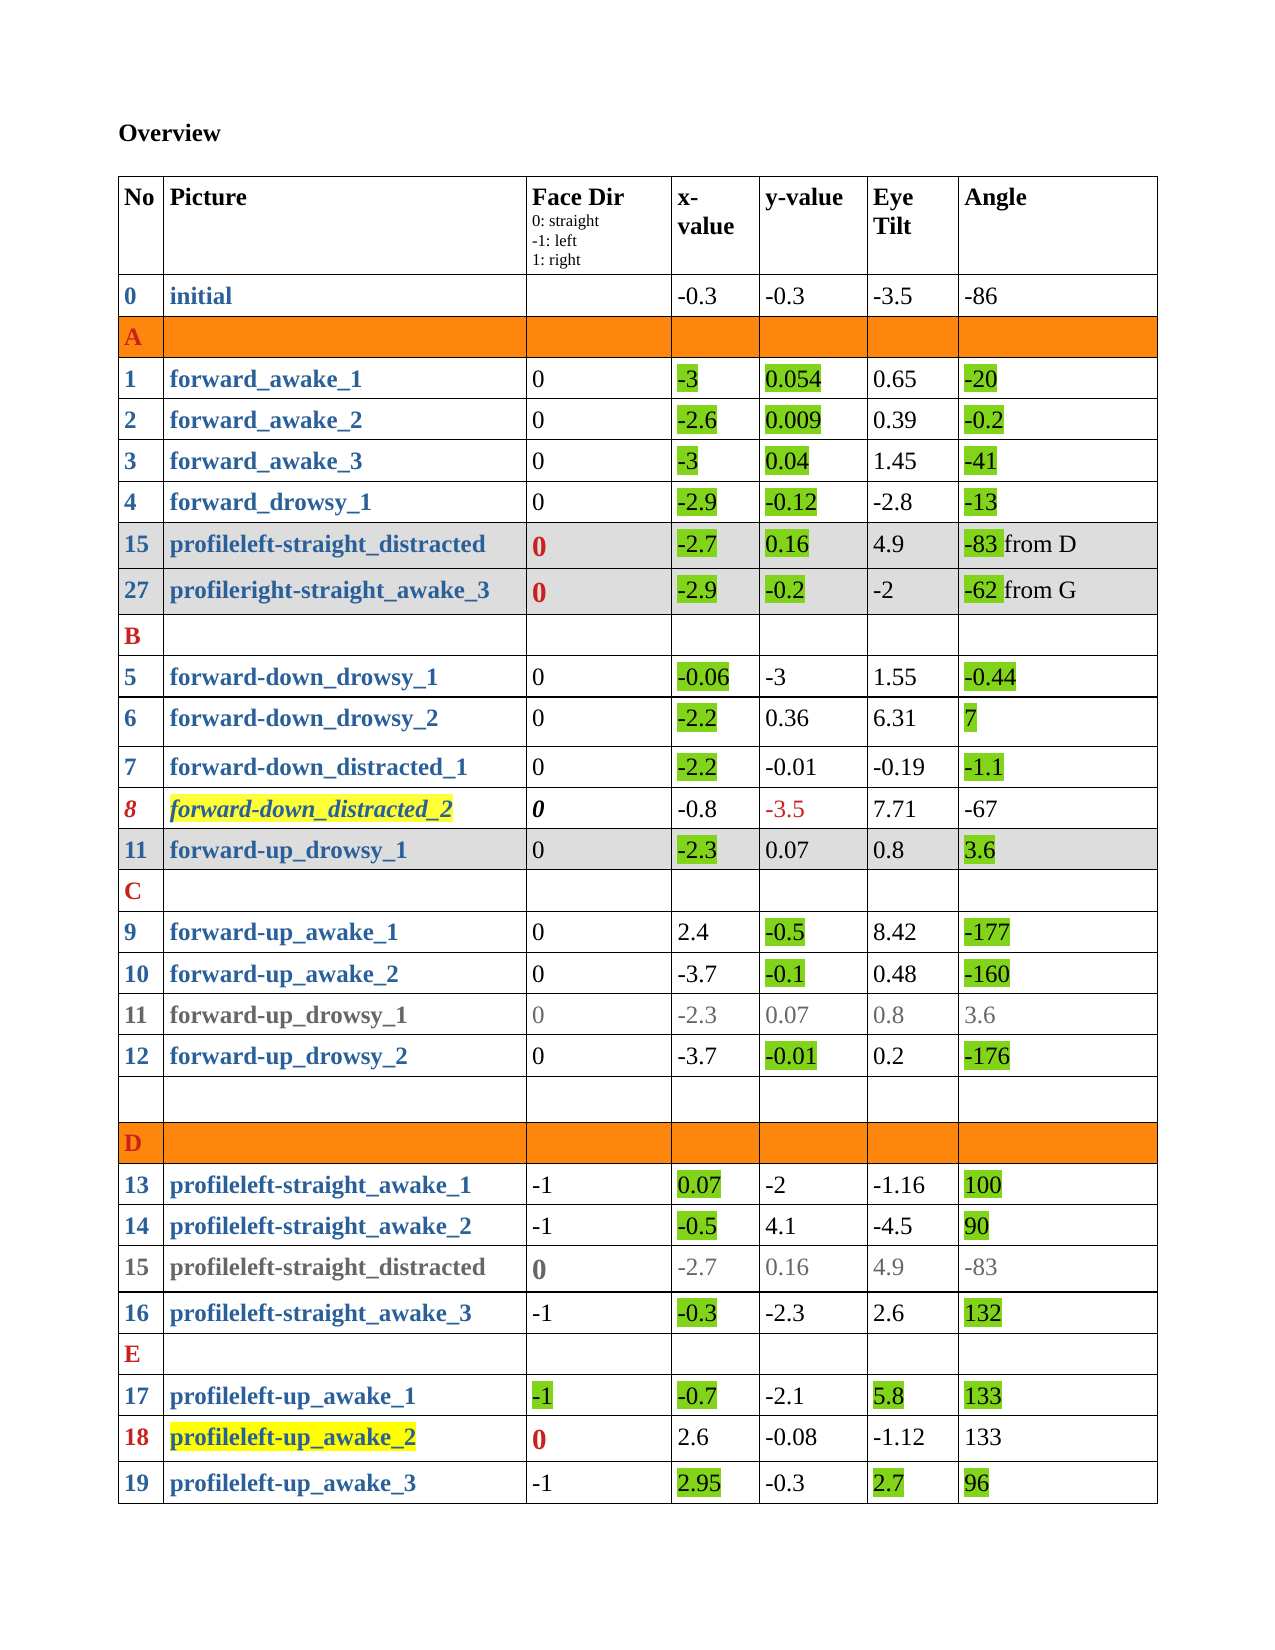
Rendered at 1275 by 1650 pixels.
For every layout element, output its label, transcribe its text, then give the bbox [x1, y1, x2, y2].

table_cell -20 [959, 358, 1157, 398]
table_cell 0.054 [760, 358, 867, 398]
table_cell [164, 615, 526, 655]
table_cell forward-up_drowsy_1 [164, 994, 526, 1034]
table_cell -0.7 [672, 1375, 759, 1415]
table_cell 133 [959, 1375, 1157, 1415]
table_cell -1 [527, 1375, 671, 1415]
table_cell 1 [119, 358, 163, 398]
table_cell -3 [672, 440, 759, 481]
table_cell 6.31 [868, 698, 958, 746]
table_cell 0 [527, 747, 671, 787]
table_cell profileleft-straight_awake_2 [164, 1205, 526, 1245]
table_cell 0.04 [760, 440, 867, 481]
table_cell 12 [119, 1035, 163, 1076]
table_cell [868, 1077, 958, 1122]
table_cell [527, 275, 671, 316]
table_cell forward_awake_2 [164, 399, 526, 439]
table_cell 18 [119, 1416, 163, 1461]
table_cell -62 from G [959, 569, 1157, 614]
table_cell [868, 615, 958, 655]
table_cell B [119, 615, 163, 655]
table_cell [164, 317, 526, 357]
table_cell 0.48 [868, 953, 958, 993]
table_cell [119, 1077, 163, 1122]
table_cell forward-down_distracted_2 [164, 788, 526, 828]
table_cell D [119, 1123, 163, 1163]
table_cell profileleft-up_awake_1 [164, 1375, 526, 1415]
table_cell E [119, 1334, 163, 1374]
table_cell 16 [119, 1293, 163, 1333]
table_cell forward-up_awake_1 [164, 912, 526, 952]
table_cell 4.9 [868, 523, 958, 568]
table_cell 4.1 [760, 1205, 867, 1245]
table_cell 11 [119, 994, 163, 1034]
table_cell -2.9 [672, 482, 759, 522]
table_cell 0.8 [868, 994, 958, 1034]
table_cell profileleft-up_awake_2 [164, 1416, 526, 1461]
table_cell 0.16 [760, 523, 867, 568]
table_cell [672, 1123, 759, 1163]
table_cell -3.5 [760, 788, 867, 828]
table_cell 1.45 [868, 440, 958, 481]
table_cell -1.16 [868, 1164, 958, 1204]
table_cell 96 [959, 1462, 1157, 1502]
table_header y-value [760, 177, 867, 274]
table_cell -2.6 [672, 399, 759, 439]
table_cell -83 from D [959, 523, 1157, 568]
table_cell -2.3 [672, 829, 759, 869]
table_cell 133 [959, 1416, 1157, 1461]
table_cell 2.6 [868, 1293, 958, 1333]
table_cell -0.1 [760, 953, 867, 993]
table_cell 1.55 [868, 656, 958, 696]
table_cell 2.7 [868, 1462, 958, 1502]
table_cell 132 [959, 1293, 1157, 1333]
table_cell -176 [959, 1035, 1157, 1076]
table_cell -41 [959, 440, 1157, 481]
table_cell 0 [527, 912, 671, 952]
table_cell [527, 615, 671, 655]
table_cell 0 [527, 829, 671, 869]
table_cell 11 [119, 829, 163, 869]
table_cell [672, 1077, 759, 1122]
table_cell -0.44 [959, 656, 1157, 696]
table_cell 0 [527, 1246, 671, 1291]
table_cell -2 [868, 569, 958, 614]
table_cell -2 [760, 1164, 867, 1204]
table_cell profileleft-up_awake_3 [164, 1462, 526, 1502]
table_cell 14 [119, 1205, 163, 1245]
table_cell 15 [119, 1246, 163, 1291]
table_cell -177 [959, 912, 1157, 952]
table_cell 0 [527, 1416, 671, 1461]
table_cell [760, 1077, 867, 1122]
table_cell 0.2 [868, 1035, 958, 1076]
table_cell [164, 1077, 526, 1122]
table_cell -2.8 [868, 482, 958, 522]
table_cell 0.65 [868, 358, 958, 398]
table_cell 0 [527, 440, 671, 481]
table_cell [760, 870, 867, 911]
table_cell forward-up_drowsy_2 [164, 1035, 526, 1076]
table_cell 0 [527, 994, 671, 1034]
table_cell -67 [959, 788, 1157, 828]
table_cell [760, 1334, 867, 1374]
table_cell -0.2 [959, 399, 1157, 439]
table_cell 7 [119, 747, 163, 787]
table_cell 0.07 [672, 1164, 759, 1204]
table_cell 10 [119, 953, 163, 993]
table_cell -1 [527, 1293, 671, 1333]
table_cell 2.4 [672, 912, 759, 952]
table_cell [868, 1334, 958, 1374]
table_cell 0 [527, 569, 671, 614]
table_cell 2 [119, 399, 163, 439]
table_cell -0.3 [760, 1462, 867, 1502]
table_cell [164, 1334, 526, 1374]
table_cell 27 [119, 569, 163, 614]
table_cell -2.3 [760, 1293, 867, 1333]
table_cell -0.3 [672, 275, 759, 316]
table_cell [959, 1334, 1157, 1374]
table_cell -3.7 [672, 1035, 759, 1076]
table_cell -0.08 [760, 1416, 867, 1461]
table_cell 3.6 [959, 994, 1157, 1034]
table_cell 0 [119, 275, 163, 316]
table_cell [527, 1334, 671, 1374]
table_cell profileright-straight_awake_3 [164, 569, 526, 614]
table_cell 0.07 [760, 829, 867, 869]
table_cell 0 [527, 523, 671, 568]
table_cell 0 [527, 698, 671, 746]
table_cell 3 [119, 440, 163, 481]
table_cell [868, 870, 958, 911]
table_cell -1 [527, 1205, 671, 1245]
table_cell 2.6 [672, 1416, 759, 1461]
table_cell 2.95 [672, 1462, 759, 1502]
table_cell A [119, 317, 163, 357]
table_cell -0.01 [760, 1035, 867, 1076]
table_cell 8 [119, 788, 163, 828]
table_cell -3 [760, 656, 867, 696]
table_header No [119, 177, 163, 274]
table_cell [527, 870, 671, 911]
table_cell 0 [527, 1035, 671, 1076]
table_cell [959, 1123, 1157, 1163]
table_cell -4.5 [868, 1205, 958, 1245]
table_cell -1 [527, 1462, 671, 1502]
table_cell 5.8 [868, 1375, 958, 1415]
table_cell 0.36 [760, 698, 867, 746]
table_cell [959, 317, 1157, 357]
table_cell -0.3 [760, 275, 867, 316]
table_cell [760, 615, 867, 655]
table_cell [959, 1077, 1157, 1122]
table_cell -0.06 [672, 656, 759, 696]
table_cell 4 [119, 482, 163, 522]
table_cell 0.07 [760, 994, 867, 1034]
table_cell [760, 1123, 867, 1163]
table_cell 100 [959, 1164, 1157, 1204]
table_cell [672, 615, 759, 655]
table_cell [959, 615, 1157, 655]
table_cell 19 [119, 1462, 163, 1502]
table_cell 90 [959, 1205, 1157, 1245]
table_cell [527, 1077, 671, 1122]
table_cell -2.9 [672, 569, 759, 614]
table_cell -3 [672, 358, 759, 398]
table_cell 0.009 [760, 399, 867, 439]
table_cell [164, 870, 526, 911]
table_cell C [119, 870, 163, 911]
table_cell -160 [959, 953, 1157, 993]
table_cell initial [164, 275, 526, 316]
table_cell [672, 1334, 759, 1374]
table_cell -0.12 [760, 482, 867, 522]
table_header x-value [672, 177, 759, 274]
table_cell -2.3 [672, 994, 759, 1034]
table_cell -0.19 [868, 747, 958, 787]
table_cell -0.8 [672, 788, 759, 828]
table_cell -0.01 [760, 747, 867, 787]
table_cell -0.5 [672, 1205, 759, 1245]
table_cell [760, 317, 867, 357]
table_cell 6 [119, 698, 163, 746]
table_cell [672, 870, 759, 911]
table_cell 7.71 [868, 788, 958, 828]
table_cell 5 [119, 656, 163, 696]
table_cell 8.42 [868, 912, 958, 952]
text Overview [118, 118, 1157, 147]
table_cell [527, 1123, 671, 1163]
table_cell -13 [959, 482, 1157, 522]
table_cell 3.6 [959, 829, 1157, 869]
table_cell 0 [527, 656, 671, 696]
table_cell -0.2 [760, 569, 867, 614]
table_cell -86 [959, 275, 1157, 316]
table_cell forward_awake_1 [164, 358, 526, 398]
table_cell forward-down_distracted_1 [164, 747, 526, 787]
table_cell -0.5 [760, 912, 867, 952]
table_header Angle [959, 177, 1157, 274]
table_cell profileleft-straight_distracted [164, 523, 526, 568]
table_cell 0 [527, 482, 671, 522]
table_cell forward-down_drowsy_2 [164, 698, 526, 746]
table_cell [959, 870, 1157, 911]
table_cell -0.3 [672, 1293, 759, 1333]
table_cell [527, 317, 671, 357]
table_cell -1 [527, 1164, 671, 1204]
table_cell [672, 317, 759, 357]
table_cell 0 [527, 358, 671, 398]
table_cell profileleft-straight_awake_1 [164, 1164, 526, 1204]
table_cell forward-down_drowsy_1 [164, 656, 526, 696]
table_cell -2.2 [672, 747, 759, 787]
table_cell [164, 1123, 526, 1163]
table_cell -3.7 [672, 953, 759, 993]
table_cell profileleft-straight_awake_3 [164, 1293, 526, 1333]
table_cell -2.1 [760, 1375, 867, 1415]
table_header Eye Tilt [868, 177, 958, 274]
table_cell 15 [119, 523, 163, 568]
table_cell 0.39 [868, 399, 958, 439]
table_cell 4.9 [868, 1246, 958, 1291]
table_cell [868, 317, 958, 357]
table_header Face Dir 0: straight -1: left 1: right [527, 177, 671, 274]
table_cell 0.8 [868, 829, 958, 869]
table_cell -83 [959, 1246, 1157, 1291]
table_cell -1.12 [868, 1416, 958, 1461]
table_cell forward-up_awake_2 [164, 953, 526, 993]
table_cell -2.2 [672, 698, 759, 746]
table_cell -3.5 [868, 275, 958, 316]
table_cell profileleft-straight_distracted [164, 1246, 526, 1291]
table_cell 0 [527, 788, 671, 828]
table_cell -2.7 [672, 523, 759, 568]
table_cell 0.16 [760, 1246, 867, 1291]
table_header Picture [164, 177, 526, 274]
table_cell 13 [119, 1164, 163, 1204]
table_cell -2.7 [672, 1246, 759, 1291]
table_cell 17 [119, 1375, 163, 1415]
table_cell 9 [119, 912, 163, 952]
table_cell 0 [527, 953, 671, 993]
table_cell forward-up_drowsy_1 [164, 829, 526, 869]
table_cell -1.1 [959, 747, 1157, 787]
table_cell [868, 1123, 958, 1163]
table_cell forward_drowsy_1 [164, 482, 526, 522]
table_cell 0 [527, 399, 671, 439]
table_cell forward_awake_3 [164, 440, 526, 481]
table_cell 7 [959, 698, 1157, 746]
